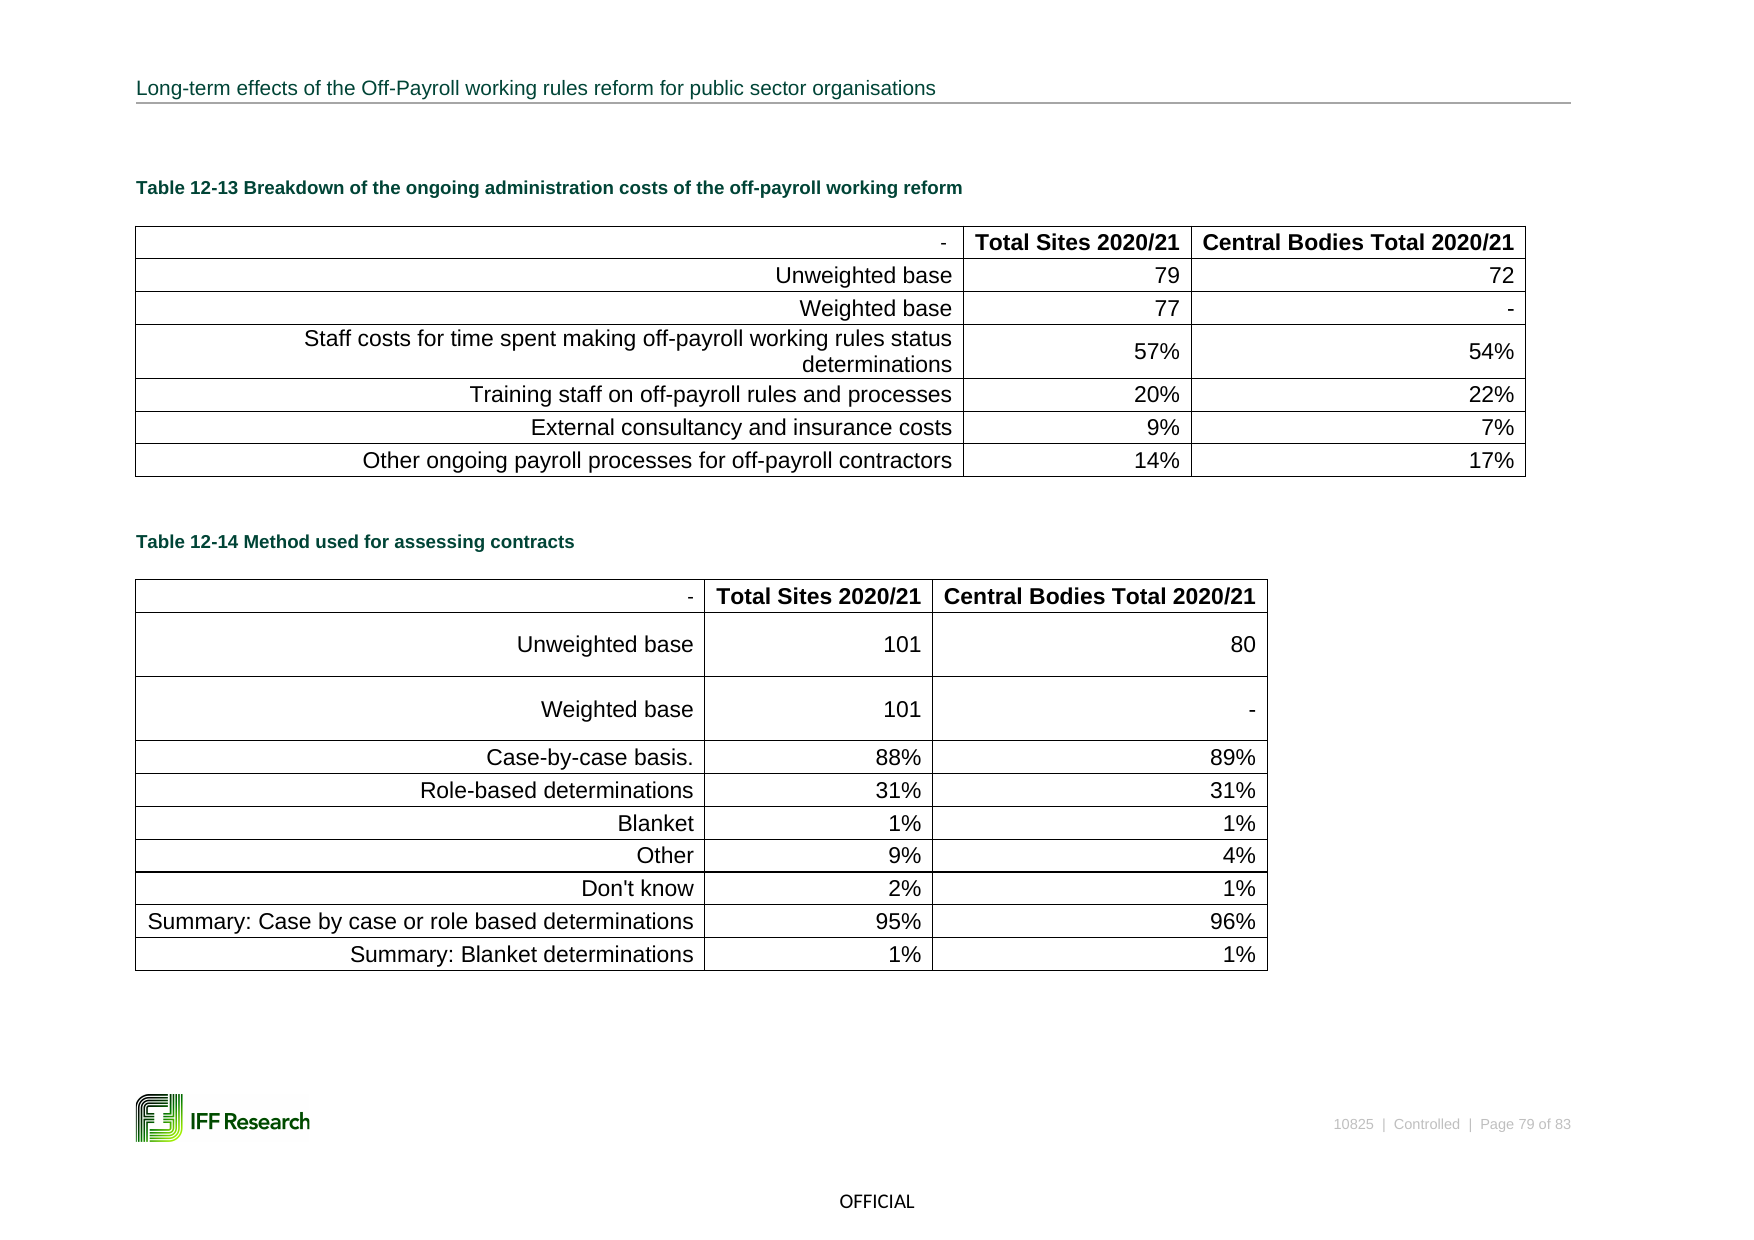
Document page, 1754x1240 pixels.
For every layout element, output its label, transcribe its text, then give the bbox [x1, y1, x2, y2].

table_cell 1% [705, 807, 932, 839]
table_cell 14% [964, 444, 1191, 476]
table_cell 1% [933, 807, 1267, 839]
table_cell 101 [705, 613, 932, 676]
table_cell 9% [705, 840, 932, 871]
table_cell Blanket [136, 807, 704, 839]
table_cell Don't know [136, 873, 704, 904]
table_cell 88% [705, 741, 932, 773]
table_cell 1% [933, 938, 1267, 970]
table_cell Role-based determinations [136, 774, 704, 806]
table_cell 4% [933, 840, 1267, 871]
table_cell 2% [705, 873, 932, 904]
table_cell - [933, 677, 1267, 740]
table_cell 89% [933, 741, 1267, 773]
table_cell 17% [1192, 444, 1525, 476]
table_cell 77 [964, 292, 1191, 324]
text Table 12‑13 Breakdown of the ongoing administration costs of the off-payroll working reform [136, 177, 1571, 205]
table_cell Unweighted base [136, 613, 704, 676]
table_cell 31% [705, 774, 932, 806]
table_cell Summary: Case by case or role based determinations [136, 905, 704, 937]
table_cell Case-by-case basis. [136, 741, 704, 773]
table_cell 20% [964, 379, 1191, 411]
table_cell 22% [1192, 379, 1525, 411]
table_cell 96% [933, 905, 1267, 937]
table_cell 31% [933, 774, 1267, 806]
table_cell 95% [705, 905, 932, 937]
table_cell Summary: Blanket determinations [136, 938, 704, 970]
table_cell Staff costs for time spent making off-payroll working rules status determinations [136, 325, 963, 378]
table_header - [136, 580, 704, 612]
table_cell Unweighted base [136, 259, 963, 291]
table_cell Training staff on off-payroll rules and processes [136, 379, 963, 411]
table_header - [136, 227, 963, 258]
table_cell 57% [964, 325, 1191, 378]
table_header Total Sites 2020/21 [705, 580, 932, 612]
table_cell 80 [933, 613, 1267, 676]
table_cell 72 [1192, 259, 1525, 291]
table_cell 54% [1192, 325, 1525, 378]
table_cell Weighted base [136, 292, 963, 324]
table_header Central Bodies Total 2020/21 [933, 580, 1267, 612]
table_cell 1% [705, 938, 932, 970]
table_header Central Bodies Total 2020/21 [1192, 227, 1525, 258]
table_cell - [1192, 292, 1525, 324]
table_cell External consultancy and insurance costs [136, 412, 963, 443]
table_cell 9% [964, 412, 1191, 443]
table_cell Other [136, 840, 704, 871]
text Table 12‑14 Method used for assessing contracts [136, 531, 1571, 558]
table_header Total Sites 2020/21 [964, 227, 1191, 258]
table_cell 7% [1192, 412, 1525, 443]
table_cell 79 [964, 259, 1191, 291]
table_cell Weighted base [136, 677, 704, 740]
table_cell 101 [705, 677, 932, 740]
table_cell 1% [933, 873, 1267, 904]
table_cell Other ongoing payroll processes for off-payroll contractors [136, 444, 963, 476]
